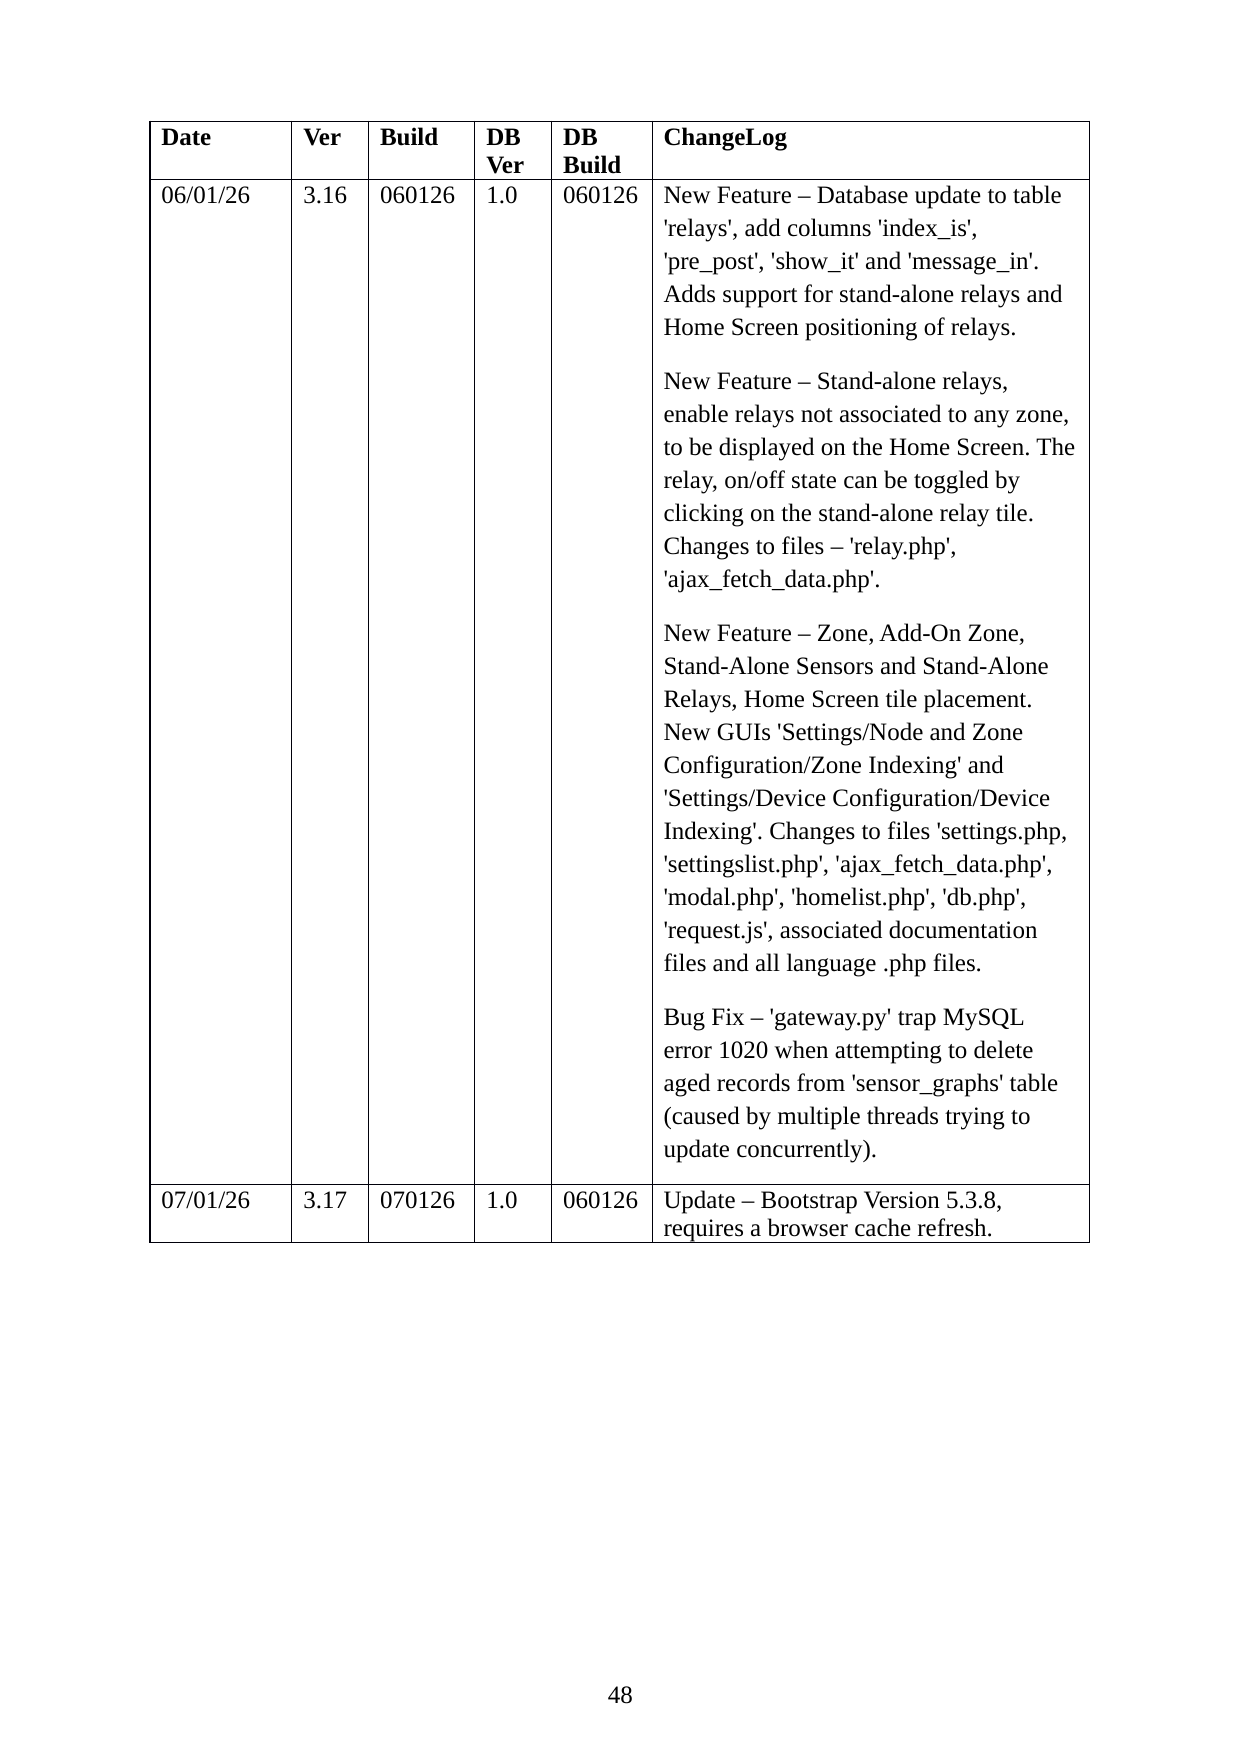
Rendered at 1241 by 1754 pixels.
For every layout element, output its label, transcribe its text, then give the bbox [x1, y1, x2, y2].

table_cell 060126 [552, 1185, 652, 1242]
table_header DB Ver [475, 122, 551, 179]
table_header Date [151, 122, 291, 179]
table_cell 1.0 [475, 180, 551, 1184]
table_header DB Build [552, 122, 652, 179]
table_cell 1.0 [475, 1185, 551, 1242]
table_cell 070126 [369, 1185, 474, 1242]
table_header Build [369, 122, 474, 179]
table_cell 06/01/26 [151, 180, 291, 1184]
table_cell 060126 [552, 180, 652, 1184]
table_cell New Feature – Database update to table 'relays', add columns 'index_is', 'pre_post', 'show_it' and 'message_in'. Adds support for stand-alone relays and Home Screen positioning of relays. New Feature – Stand-alone relays, enable relays not associated to any zone, to be displayed on the Home Screen. The relay, on/off state can be toggled by clicking on the stand-alone relay tile. Changes to files – 'relay.php', 'ajax_fetch_data.php'. New Feature – Zone, Add-On Zone, Stand-Alone Sensors and Stand-Alone Relays, Home Screen tile placement. New GUIs 'Settings/Node and Zone Configuration/Zone Indexing' and 'Settings/Device Configuration/Device Indexing'. Changes to files 'settings.php, 'settingslist.php', 'ajax_fetch_data.php', 'modal.php', 'homelist.php', 'db.php', 'request.js', associated documentation files and all language .php files. Bug Fix – 'gateway.py' trap MySQL error 1020 when attempting to delete aged records from 'sensor_graphs' table (caused by multiple threads trying to update concurrently). [653, 180, 1089, 1184]
table_cell 060126 [369, 180, 474, 1184]
table_cell Update – Bootstrap Version 5.3.8, requires a browser cache refresh. [653, 1185, 1089, 1242]
table_cell 3.16 [292, 180, 368, 1184]
table_header ChangeLog [653, 122, 1089, 179]
table_cell 3.17 [292, 1185, 368, 1242]
table_cell 07/01/26 [151, 1185, 291, 1242]
table_header Ver [292, 122, 368, 179]
